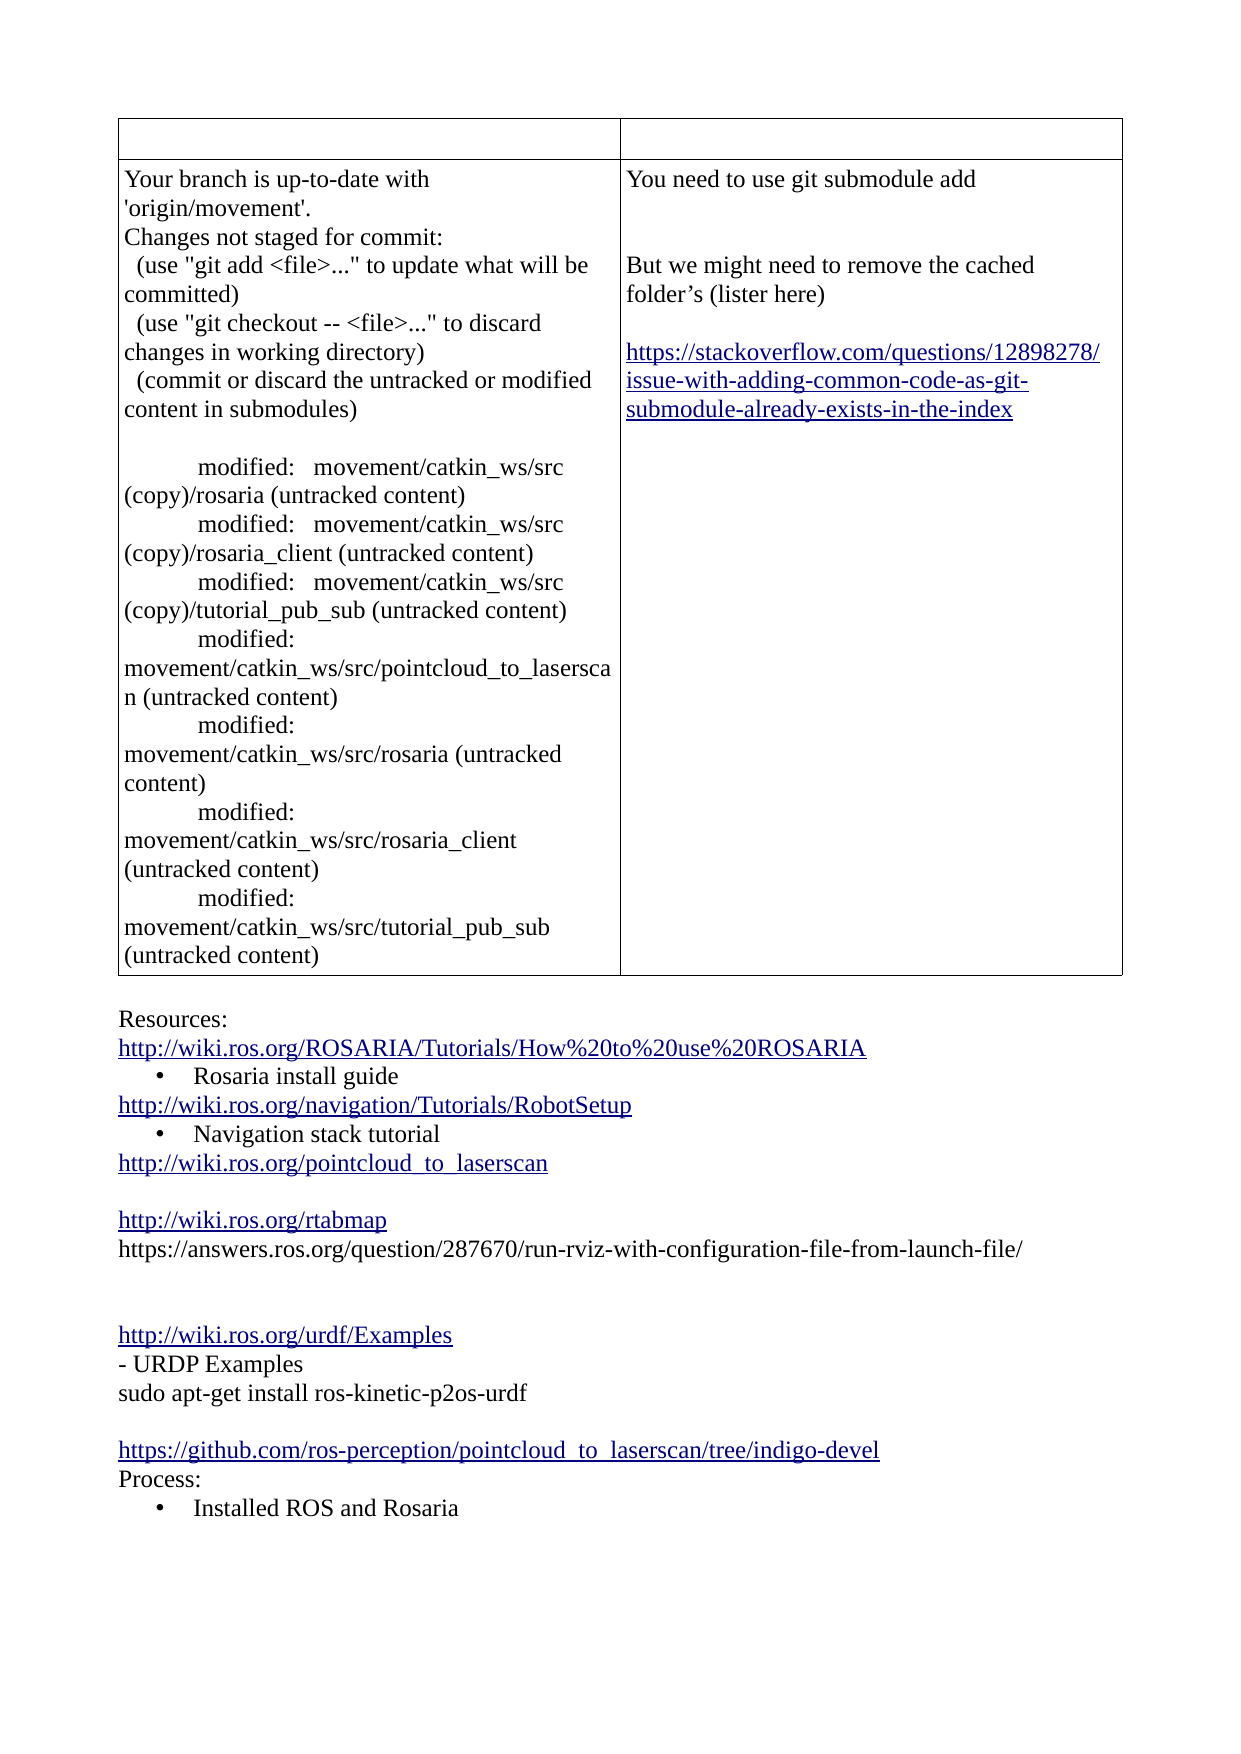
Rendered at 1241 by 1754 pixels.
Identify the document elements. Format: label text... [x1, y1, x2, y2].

text http://wiki.ros.org/urdf/Examples [118, 1320, 1122, 1349]
text https://github.com/ros-perception/pointcloud_to_laserscan/tree/indigo-devel [118, 1435, 1122, 1464]
list Navigation stack tutorial [156, 1119, 1122, 1148]
table_cell [621, 119, 1122, 158]
text http://wiki.ros.org/pointcloud_to_laserscan [118, 1148, 1122, 1176]
text - URDP Examples [118, 1349, 1122, 1378]
text http://wiki.ros.org/navigation/Tutorials/RobotSetup [118, 1090, 1122, 1119]
text http://wiki.ros.org/rtabmap [118, 1205, 1122, 1234]
table_cell Your branch is up-to-date with 'origin/movement'. Changes not staged for commit: (use "git add <file>..." to update what will be committed) (use "git checkout -- <file>..." to discard changes in working directory) (commit or discard the untracked or modified content in submodules) modified: movement/catkin_ws/src (copy)/rosaria (untracked content) modified: movement/catkin_ws/src (copy)/rosaria_client (untracked content) modified: movement/catkin_ws/src (copy)/tutorial_pub_sub (untracked content) modified: movement/catkin_ws/src/pointcloud_to_laserscan (untracked content) modified: movement/catkin_ws/src/rosaria (untracked content) modified: movement/catkin_ws/src/rosaria_client (untracked content) modified: movement/catkin_ws/src/tutorial_pub_sub (untracked content) [119, 160, 620, 975]
text Resources: [118, 1004, 1122, 1033]
text https://answers.ros.org/question/287670/run-rviz-with-configuration-file-from-launch-file/ [118, 1234, 1122, 1263]
table_cell You need to use git submodule add But we might need to remove the cached folder’s (lister here) https://stackoverflow.com/questions/12898278/issue-with-adding-common-code-as-git-submodule-already-exists-in-the-index [621, 160, 1122, 975]
table_cell [119, 119, 620, 158]
list Installed ROS and Rosaria [156, 1493, 1122, 1521]
text sudo apt-get install ros-kinetic-p2os-urdf [118, 1378, 1122, 1406]
list Rosaria install guide [156, 1061, 1122, 1090]
text http://wiki.ros.org/ROSARIA/Tutorials/How%20to%20use%20ROSARIA [118, 1033, 1122, 1061]
text Process: [118, 1464, 1122, 1493]
